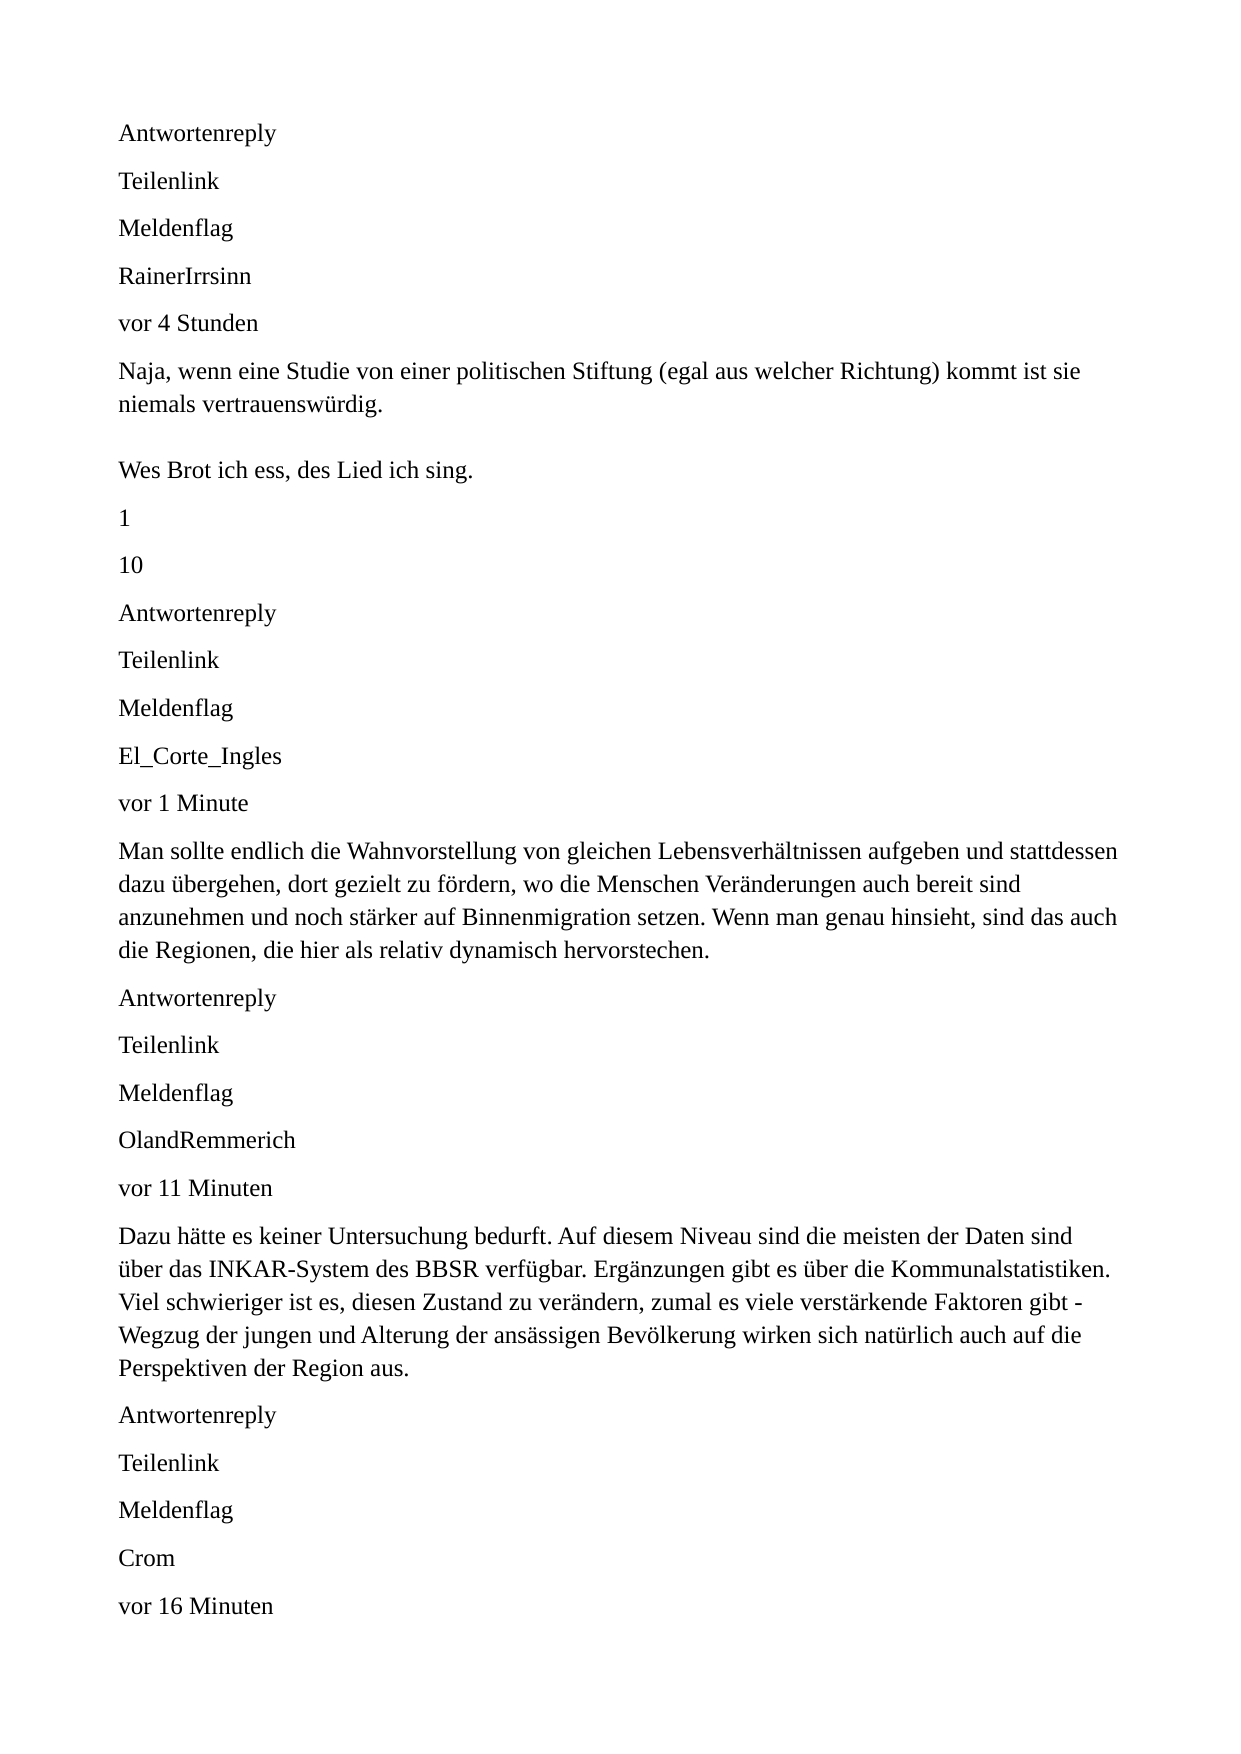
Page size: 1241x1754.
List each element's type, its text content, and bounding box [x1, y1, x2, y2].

text Meldenflag [118, 693, 1122, 722]
text Antwortenreply [118, 1400, 1122, 1429]
text vor 16 Minuten [118, 1591, 1122, 1619]
text Crom [118, 1543, 1122, 1572]
text Meldenflag [118, 213, 1122, 242]
text Dazu hätte es keiner Untersuchung bedurft. Auf diesem Niveau sind die meisten der Daten sind über das INKAR-System des BBSR verfügbar. Ergänzungen gibt es über die Kommunalstatistiken. Viel schwieriger ist es, diesen Zustand zu verändern, zumal es viele verstärkende Faktoren gibt - Wegzug der jungen und Alterung der ansässigen Bevölkerung wirken sich natürlich auch auf die Perspektiven der Region aus. [118, 1221, 1122, 1382]
text El_Corte_Ingles [118, 741, 1122, 769]
text Teilenlink [118, 1030, 1122, 1059]
text OlandRemmerich [118, 1126, 1122, 1154]
text Teilenlink [118, 646, 1122, 674]
text 10 [118, 550, 1122, 579]
text vor 4 Stunden [118, 308, 1122, 337]
text Meldenflag [118, 1078, 1122, 1107]
text vor 1 Minute [118, 788, 1122, 817]
text Antwortenreply [118, 598, 1122, 627]
text RainerIrrsinn [118, 261, 1122, 290]
text Meldenflag [118, 1496, 1122, 1524]
text Teilenlink [118, 1448, 1122, 1477]
text 1 [118, 503, 1122, 532]
text Teilenlink [118, 166, 1122, 194]
text Man sollte endlich die Wahnvorstellung von gleichen Lebensverhältnissen aufgeben und stattdessen dazu übergehen, dort gezielt zu fördern, wo die Menschen Veränderungen auch bereit sind anzunehmen und noch stärker auf Binnenmigration setzen. Wenn man genau hinsieht, sind das auch die Regionen, die hier als relativ dynamisch hervorstechen. [118, 836, 1122, 964]
text Naja, wenn eine Studie von einer politischen Stiftung (egal aus welcher Richtung) kommt ist sie niemals vertrauenswürdig. Wes Brot ich ess, des Lied ich sing. [118, 356, 1122, 484]
text Antwortenreply [118, 118, 1122, 147]
text vor 11 Minuten [118, 1173, 1122, 1202]
text Antwortenreply [118, 983, 1122, 1011]
